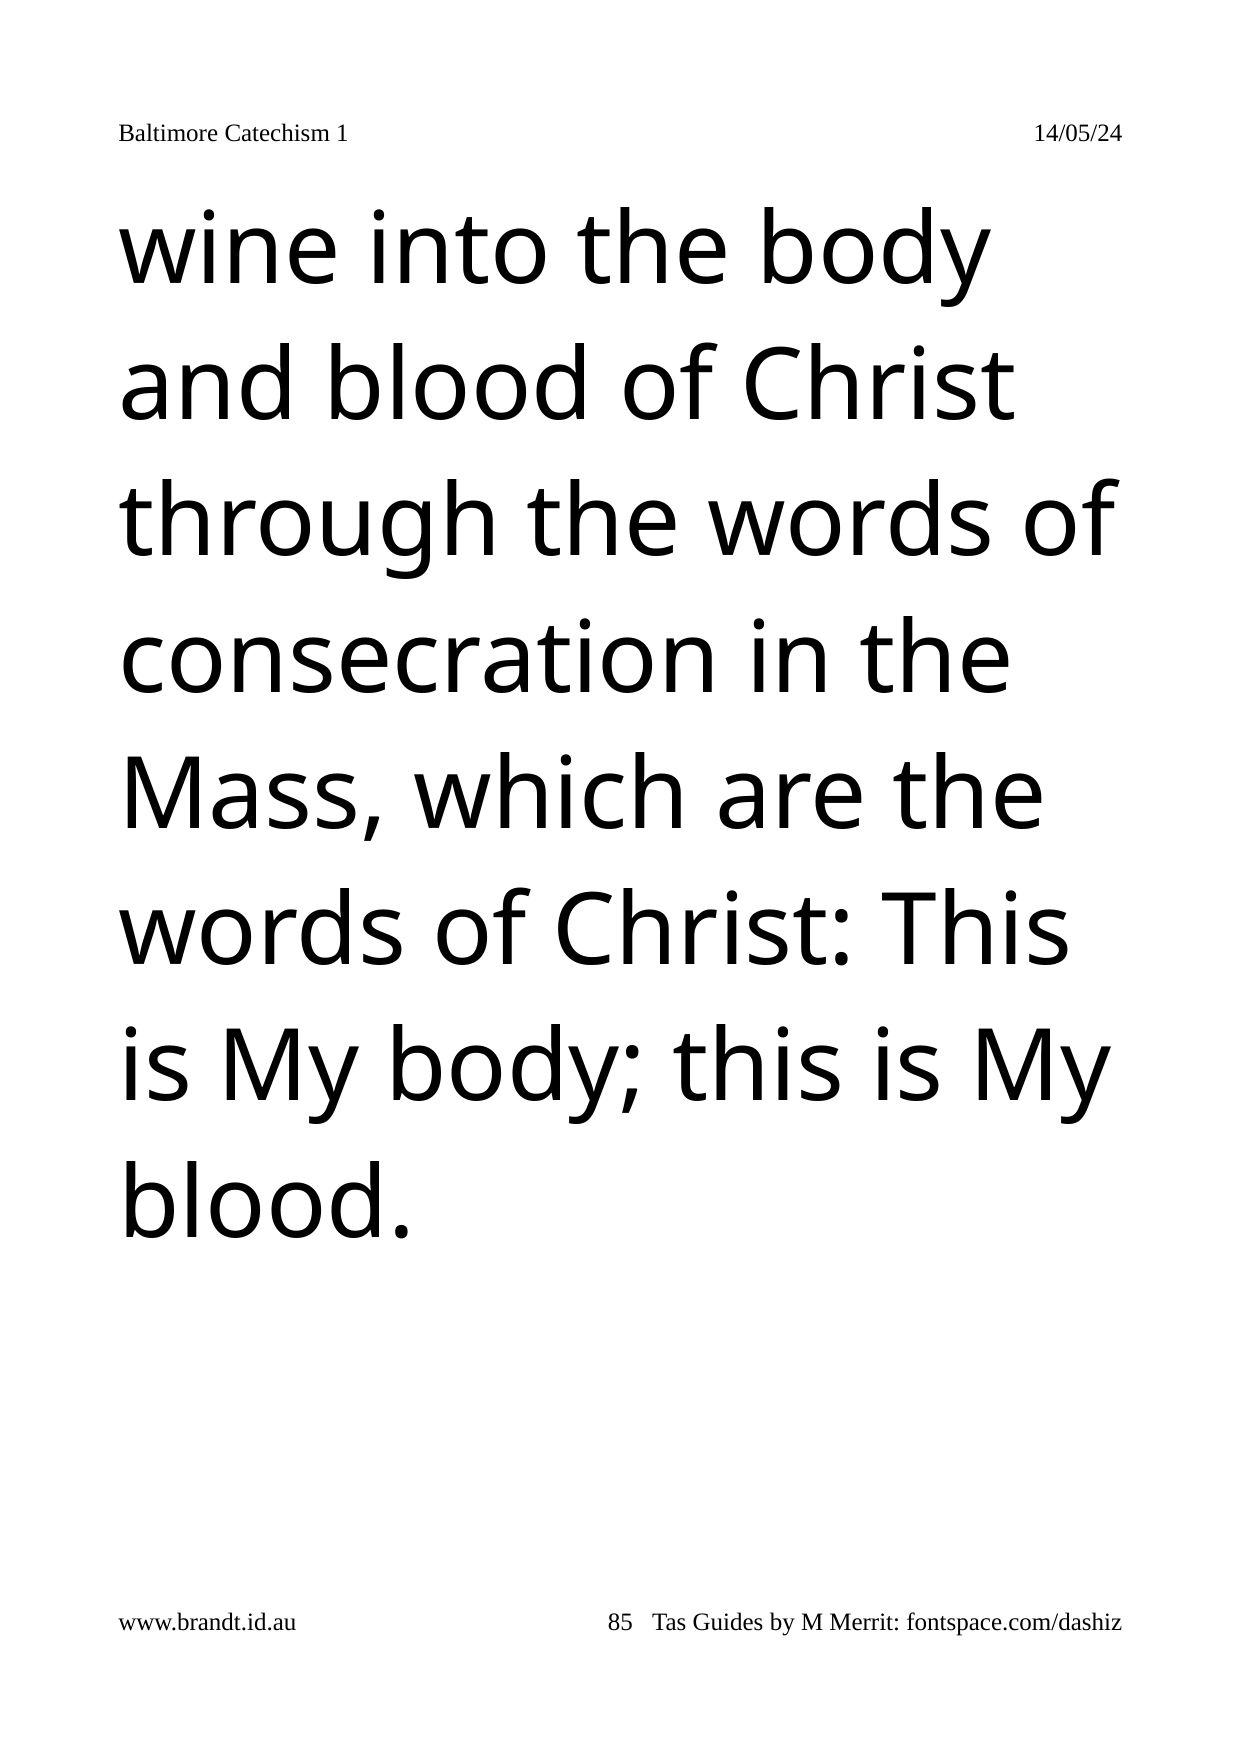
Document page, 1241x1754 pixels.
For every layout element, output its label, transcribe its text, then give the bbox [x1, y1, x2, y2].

text wine into the body and blood of Christ through the words of consecration in the Mass, which are the words of Christ: This is My body; this is My blood. [118, 176, 1122, 1266]
